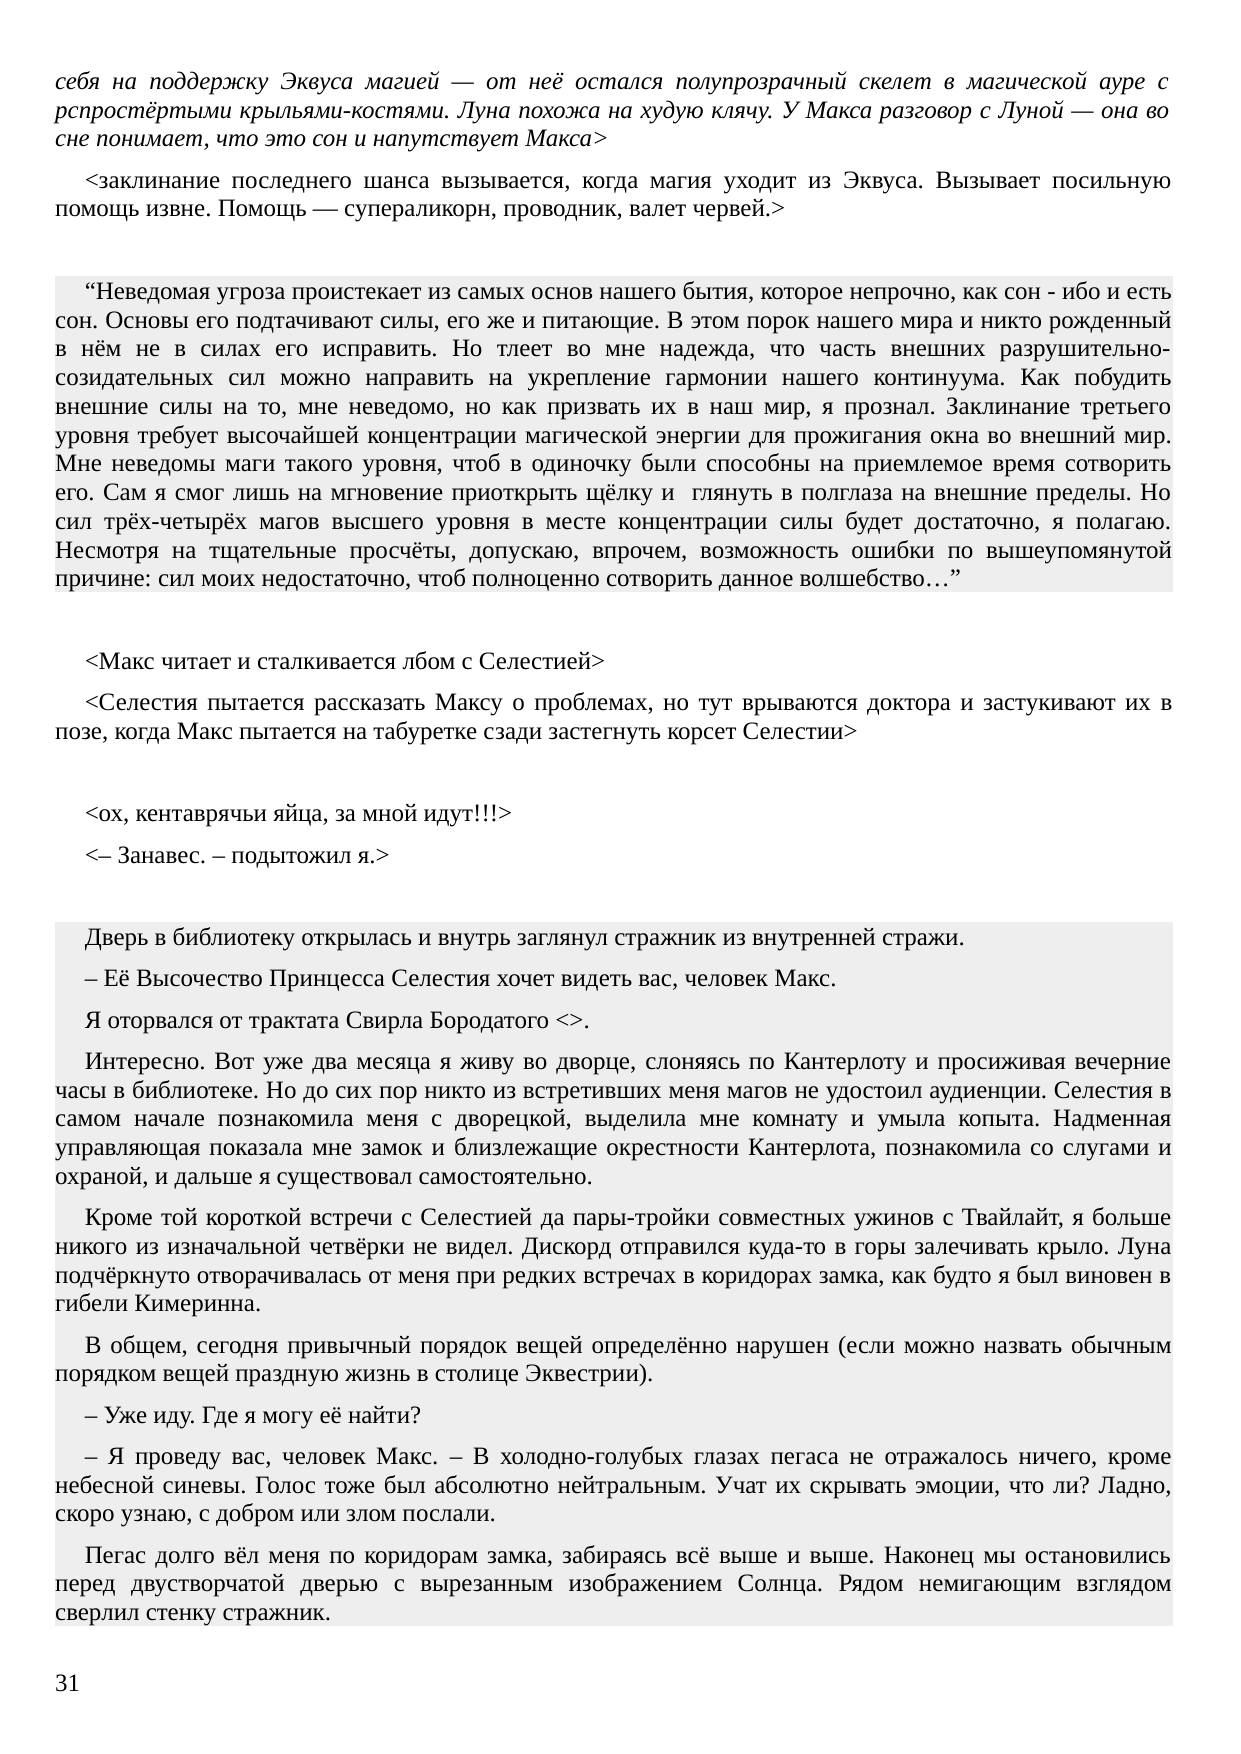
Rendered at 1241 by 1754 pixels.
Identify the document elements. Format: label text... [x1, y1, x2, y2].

text <ох, кентаврячьи яйца, за мной идут!!!> [55, 798, 1173, 827]
text <заклинание последнего шанса вызывается, когда магия уходит из Эквуса. Вызывает посильную помощь извне. Помощь — супераликорн, проводник, валет червей.> [55, 165, 1173, 222]
text – Я проведу вас, человек Макс. – В холодно-голубых глазах пегаса не отражалось ничего, кроме небесной синевы. Голос тоже был абсолютно нейтральным. Учат их скрывать эмоции, что ли? Ладно, скоро узнаю, с добром или злом послали. [55, 1441, 1173, 1527]
text <Макс читает и сталкивается лбом с Селестией> [55, 646, 1173, 675]
text Кроме той короткой встречи с Селестией да пары-тройки совместных ужинов с Твайлайт, я больше никого из изначальной четвёрки не видел. Дискорд отправился куда-то в горы залечивать крыло. Луна подчёркнуто отворачивалась от меня при редких встречах в коридорах замка, как будто я был виновен в гибели Кимеринна. [55, 1202, 1173, 1317]
text – Уже иду. Где я могу её найти? [55, 1400, 1173, 1428]
text Дверь в библиотеку открылась и внутрь заглянул стражник из внутренней стражи. [55, 922, 1173, 951]
text <– Занавес. – подытожил я.> [55, 840, 1173, 868]
text В общем, сегодня привычный порядок вещей определённо нарушен (если можно назвать обычным порядком вещей праздную жизнь в столице Эквестрии). [55, 1330, 1173, 1387]
text – Её Высочество Принцесса Селестия хочет видеть вас, человек Макс. [55, 963, 1173, 992]
text “Неведомая угроза проистекает из самых основ нашего бытия, которое непрочно, как сон - ибо и есть сон. Основы его подтачивают силы, его же и питающие. В этом порок нашего мира и никто рожденный в нём не в силах его исправить. Но тлеет во мне надежда, что часть внешних разрушительно-созидательных сил можно направить на укрепление гармонии нашего континуума. Как побудить внешние силы на то, мне неведомо, но как призвать их в наш мир, я прознал. Заклинание третьего уровня требует высочайшей концентрации магической энергии для прожигания окна во внешний мир. Мне неведомы маги такого уровня, чтоб в одиночку были способны на приемлемое время сотворить его. Сам я смог лишь на мгновение приоткрыть щёлку и глянуть в полглаза на внешние пределы. Но сил трёх-четырёх магов высшего уровня в месте концентрации силы будет достаточно, я полагаю. Несмотря на тщательные просчёты, допускаю, впрочем, возможность ошибки по вышеупомянутой причине: сил моих недостаточно, чтоб полноценно сотворить данное волшебство…” [55, 276, 1173, 592]
text Пегас долго вёл меня по коридорам замка, забираясь всё выше и выше. Наконец мы остановились перед двустворчатой дверью с вырезанным изображением Солнца. Рядом немигающим взглядом сверлил стенку стражник. [55, 1540, 1173, 1626]
text Я оторвался от трактата Свирла Бородатого <>. [55, 1005, 1173, 1033]
text себя на поддержку Эквуса магией — от неё остался полупрозрачный скелет в магической ауре с рспростёртыми крыльями-костями. Луна похожа на худую клячу. У Макса разговор с Луной — она во сне понимает, что это сон и напутствует Макса> [55, 66, 1173, 152]
text <Селестия пытается рассказать Максу о проблемах, но тут врываются доктора и застукивают их в позе, когда Макс пытается на табуретке сзади застегнуть корсет Селестии> [55, 687, 1173, 745]
text Интересно. Вот уже два месяца я живу во дворце, слоняясь по Кантерлоту и просиживая вечерние часы в библиотеке. Но до сих пор никто из встретивших меня магов не удостоил аудиенции. Селестия в самом начале познакомила меня с дворецкой, выделила мне комнату и умыла копыта. Надменная управляющая показала мне замок и близлежащие окрестности Кантерлота, познакомила со слугами и охраной, и дальше я существовал самостоятельно. [55, 1046, 1173, 1190]
